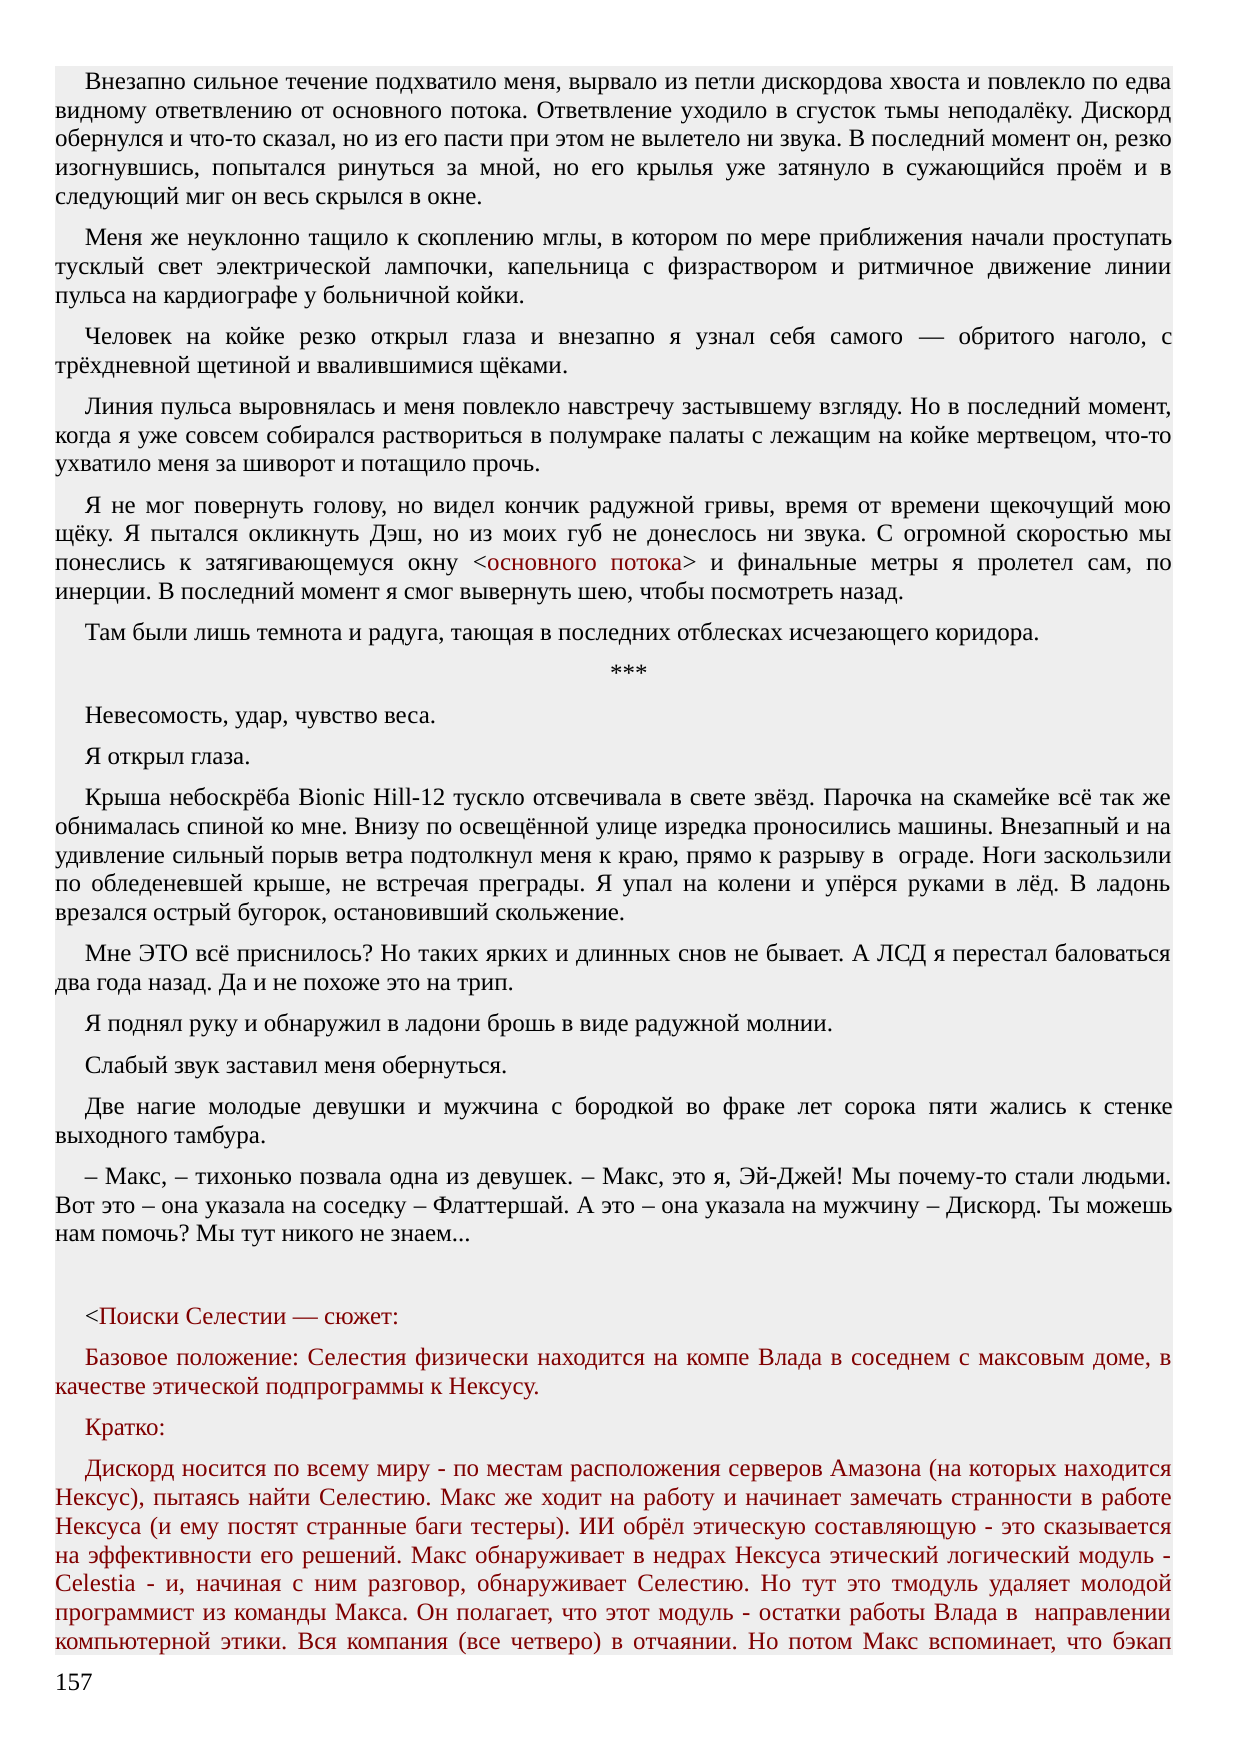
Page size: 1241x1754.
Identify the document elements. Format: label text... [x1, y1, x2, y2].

text Я открыл глаза. [55, 741, 1173, 770]
text *** [55, 658, 1173, 687]
text Две нагие молодые девушки и мужчина с бородкой во фраке лет сорока пяти жались к стенке выходного тамбура. [55, 1091, 1173, 1148]
text Крыша небоскрёба Bionic Hill-12 тускло отсвечивала в свете звёзд. Парочка на скамейке всё так же обнималась спиной ко мне. Внизу по освещённой улице изредка проносились машины. Внезапный и на удивление сильный порыв ветра подтолкнул меня к краю, прямо к разрыву в ограде. Ноги заскользили по обледеневшей крыше, не встречая преграды. Я упал на колени и упёрся руками в лёд. В ладонь врезался острый бугорок, остановивший скольжение. [55, 782, 1173, 926]
text Невесомость, удар, чувство веса. [55, 700, 1173, 728]
text Там были лишь темнота и радуга, тающая в последних отблесках исчезающего коридора. [55, 617, 1173, 646]
text Базовое положение: Селестия физически находится на компе Влада в соседнем с максовым доме, в качестве этической подпрограммы к Нексусу. [55, 1342, 1173, 1400]
text Слабый звук заставил меня обернуться. [55, 1050, 1173, 1078]
text Мне ЭТО всё приснилось? Но таких ярких и длинных снов не бывает. А ЛСД я перестал баловаться два года назад. Да и не похоже это на трип. [55, 938, 1173, 996]
text Я не мог повернуть голову, но видел кончик радужной гривы, время от времени щекочущий мою щёку. Я пытался окликнуть Дэш, но из моих губ не донеслось ни звука. С огромной скоростью мы понеслись к затягивающемуся окну <основного потока> и финальные метры я пролетел сам, по инерции. В последний момент я смог вывернуть шею, чтобы посмотреть назад. [55, 490, 1173, 605]
text Внезапно сильное течение подхватило меня, вырвало из петли дискордова хвоста и повлекло по едва видному ответвлению от основного потока. Ответвление уходило в сгусток тьмы неподалёку. Дискорд обернулся и что-то сказал, но из его пасти при этом не вылетело ни звука. В последний момент он, резко изогнувшись, попытался ринуться за мной, но его крылья уже затянуло в сужающийся проём и в следующий миг он весь скрылся в окне. [55, 66, 1173, 210]
text Линия пульса выровнялась и меня повлекло навстречу застывшему взгляду. Но в последний момент, когда я уже совсем собирался раствориться в полумраке палаты с лежащим на койке мертвецом, что-то ухватило меня за шиворот и потащило прочь. [55, 391, 1173, 477]
text Меня же неуклонно тащило к скоплению мглы, в котором по мере приближения начали проступать тусклый свет электрической лампочки, капельница с физраствором и ритмичное движение линии пульса на кардиографе у больничной койки. [55, 222, 1173, 308]
text Дискорд носится по всему миру - по местам расположения серверов Амазона (на которых находится Нексус), пытаясь найти Селестию. Макс же ходит на работу и начинает замечать странности в работе Нексуса (и ему постят странные баги тестеры). ИИ обрёл этическую составляющую - это сказывается на эффективности его решений. Макс обнаруживает в недрах Нексуса этический логический модуль - Celestia - и, начиная с ним разговор, обнаруживает Селестию. Но тут это тмодуль удаляет молодой программист из команды Макса. Он полагает, что этот модуль - остатки работы Влада в направлении компьютерной этики. Вся компания (все четверо) в отчаянии. Но потом Макс вспоминает, что бэкап [55, 1453, 1173, 1655]
text – Макс, – тихонько позвала одна из девушек. – Макс, это я, Эй-Джей! Мы почему-то стали людьми. Вот это – она указала на соседку – Флаттершай. А это – она указала на мужчину – Дискорд. Ты можешь нам помочь? Мы тут никого не знаем... [55, 1161, 1173, 1247]
text Я поднял руку и обнаружил в ладони брошь в виде радужной молнии. [55, 1008, 1173, 1037]
text Человек на койке резко открыл глаза и внезапно я узнал себя самого — обритого наголо, с трёхдневной щетиной и ввалившимися щёками. [55, 321, 1173, 378]
text Кратко: [55, 1412, 1173, 1441]
text <Поиски Селестии — сюжет: [55, 1301, 1173, 1330]
